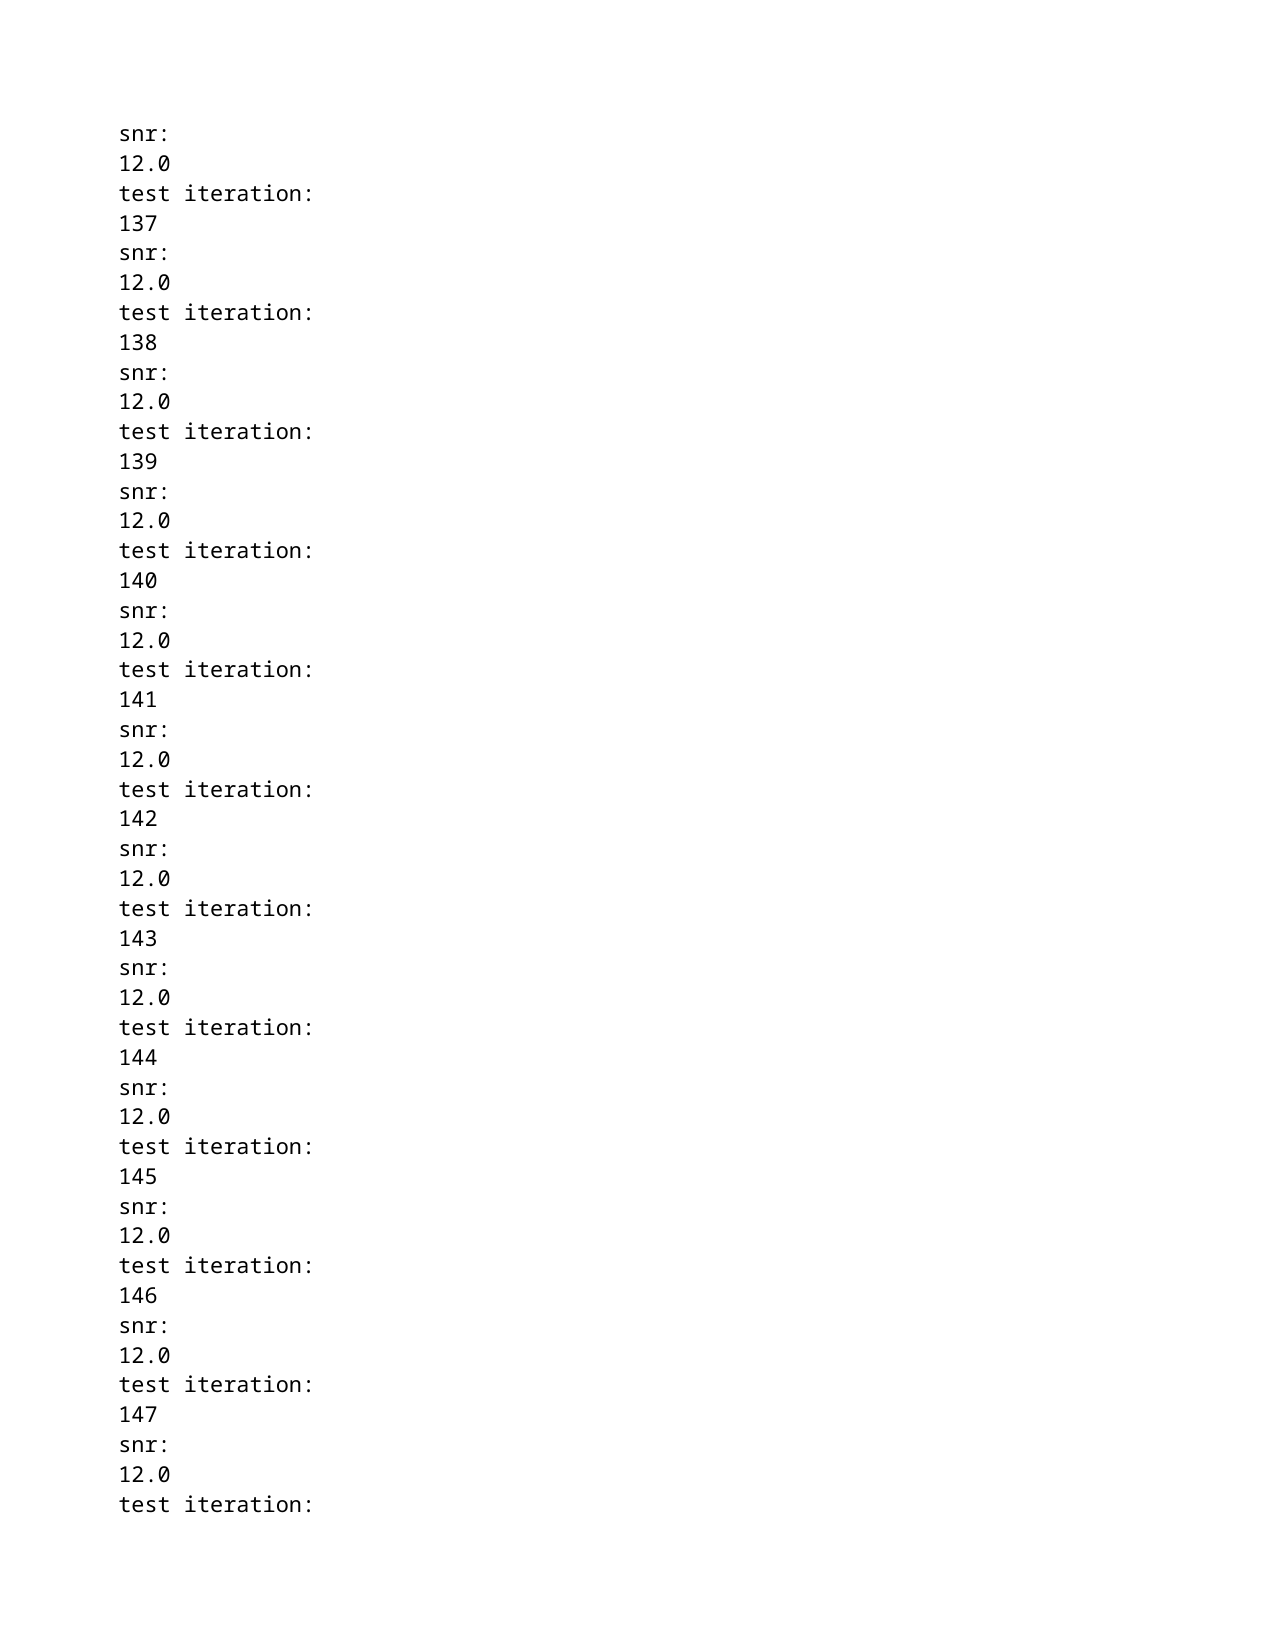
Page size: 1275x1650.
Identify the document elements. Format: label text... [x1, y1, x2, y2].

text snr: [118, 952, 1157, 982]
text 12.0 [118, 624, 1157, 654]
text 12.0 [118, 863, 1157, 893]
text 147 [118, 1399, 1157, 1429]
text snr: [118, 1071, 1157, 1101]
text 12.0 [118, 982, 1157, 1012]
text 12.0 [118, 1459, 1157, 1488]
text test iteration: [118, 178, 1157, 207]
text test iteration: [118, 773, 1157, 803]
text 146 [118, 1280, 1157, 1310]
text 144 [118, 1042, 1157, 1071]
text snr: [118, 1191, 1157, 1220]
text 143 [118, 922, 1157, 952]
text snr: [118, 356, 1157, 386]
text 12.0 [118, 744, 1157, 773]
text test iteration: [118, 654, 1157, 684]
text snr: [118, 1310, 1157, 1339]
text 12.0 [118, 1101, 1157, 1131]
text 12.0 [118, 148, 1157, 178]
text 141 [118, 684, 1157, 714]
text test iteration: [118, 1369, 1157, 1399]
text test iteration: [118, 893, 1157, 922]
text 12.0 [118, 1339, 1157, 1369]
text test iteration: [118, 1131, 1157, 1161]
text test iteration: [118, 1012, 1157, 1042]
text test iteration: [118, 416, 1157, 446]
text 12.0 [118, 386, 1157, 416]
text 145 [118, 1161, 1157, 1191]
text 140 [118, 565, 1157, 595]
text snr: [118, 1429, 1157, 1459]
text snr: [118, 237, 1157, 267]
text 139 [118, 446, 1157, 476]
text 12.0 [118, 505, 1157, 535]
text snr: [118, 476, 1157, 505]
text snr: [118, 714, 1157, 744]
text test iteration: [118, 1250, 1157, 1280]
text test iteration: [118, 535, 1157, 565]
text 12.0 [118, 267, 1157, 297]
text test iteration: [118, 297, 1157, 327]
text 138 [118, 327, 1157, 356]
text snr: [118, 833, 1157, 863]
text 137 [118, 207, 1157, 237]
text 12.0 [118, 1220, 1157, 1250]
text test iteration: [118, 1488, 1157, 1518]
text 142 [118, 803, 1157, 833]
text snr: [118, 118, 1157, 148]
text snr: [118, 595, 1157, 624]
